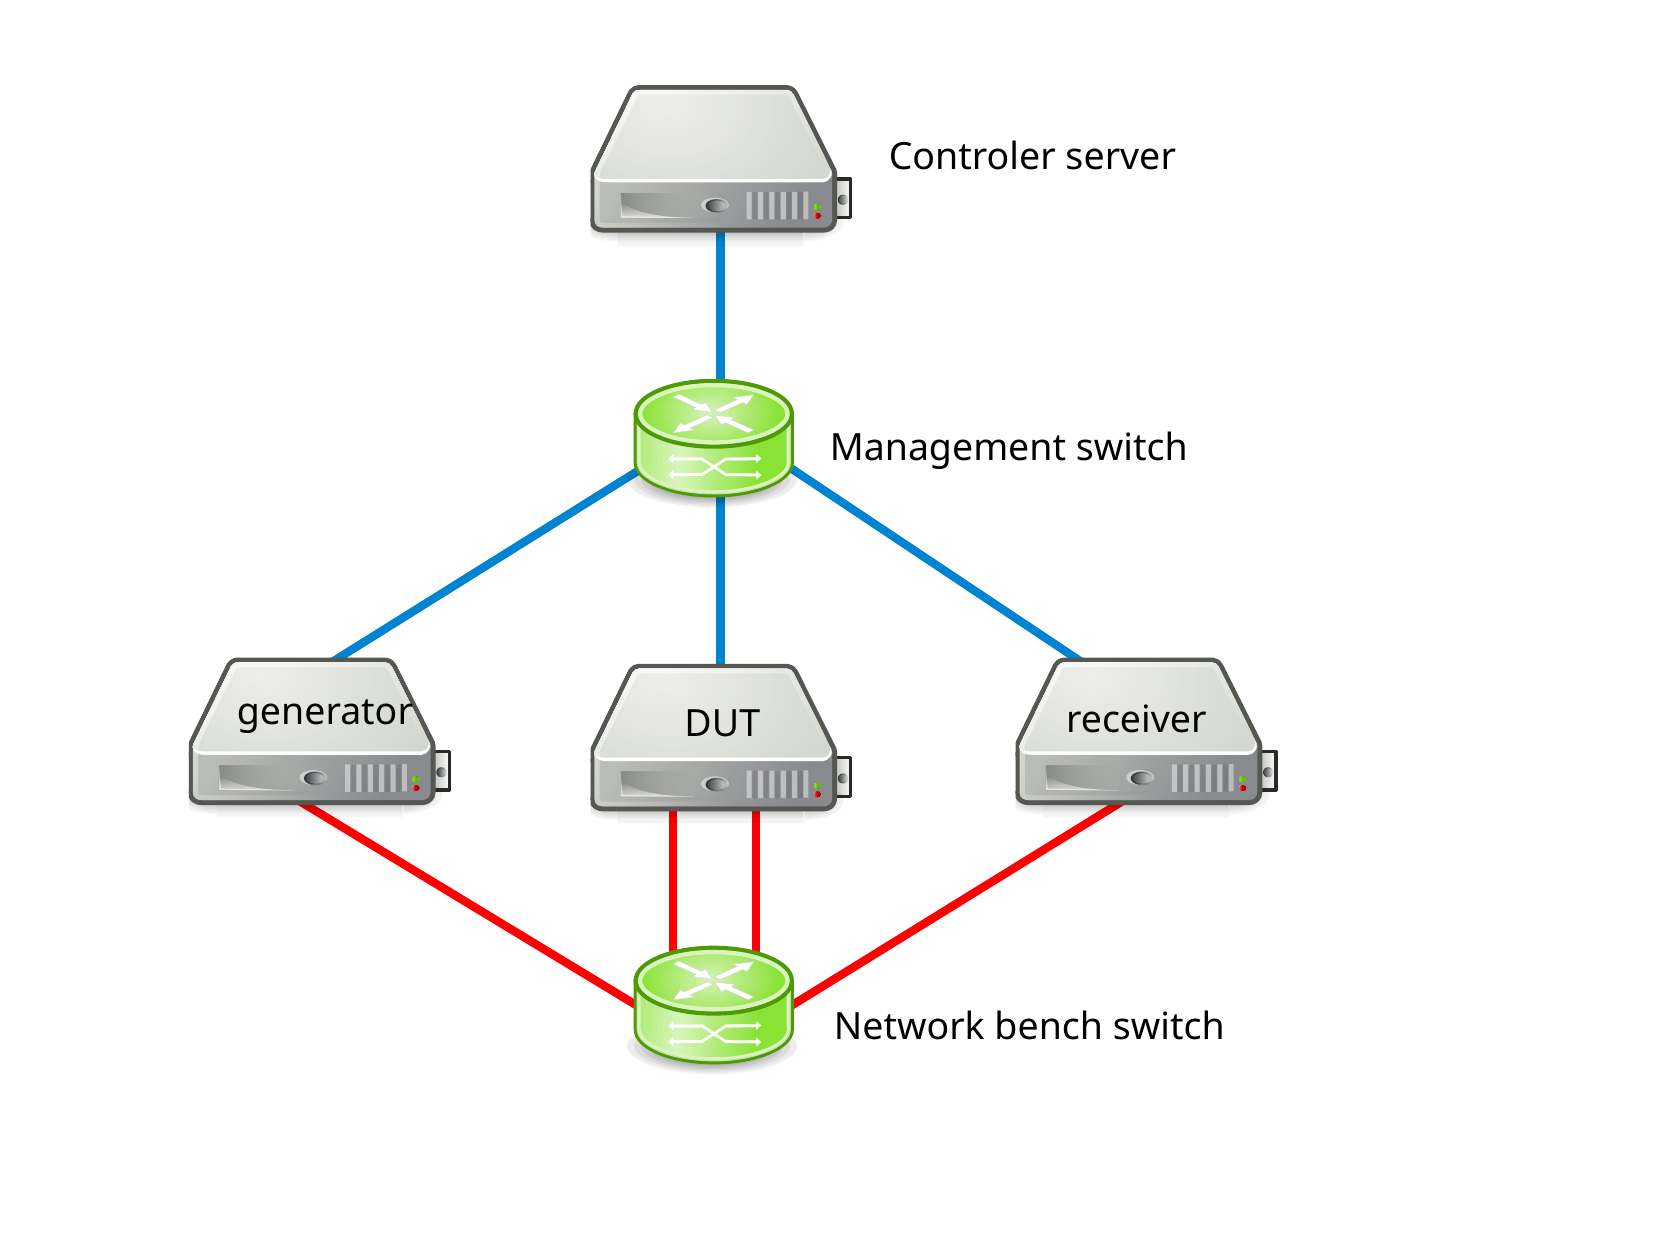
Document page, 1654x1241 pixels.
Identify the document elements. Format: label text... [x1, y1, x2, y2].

text_box Controler server [874, 121, 1195, 189]
picture [590, 0, 863, 1182]
text_box Network bench switch [819, 992, 1241, 1060]
text_box receiver [1051, 685, 1227, 753]
picture [188, 572, 461, 957]
text_box Management switch [814, 413, 1189, 481]
text_box DUT [669, 688, 780, 756]
picture [1015, 572, 1288, 957]
text_box generator [222, 677, 426, 745]
